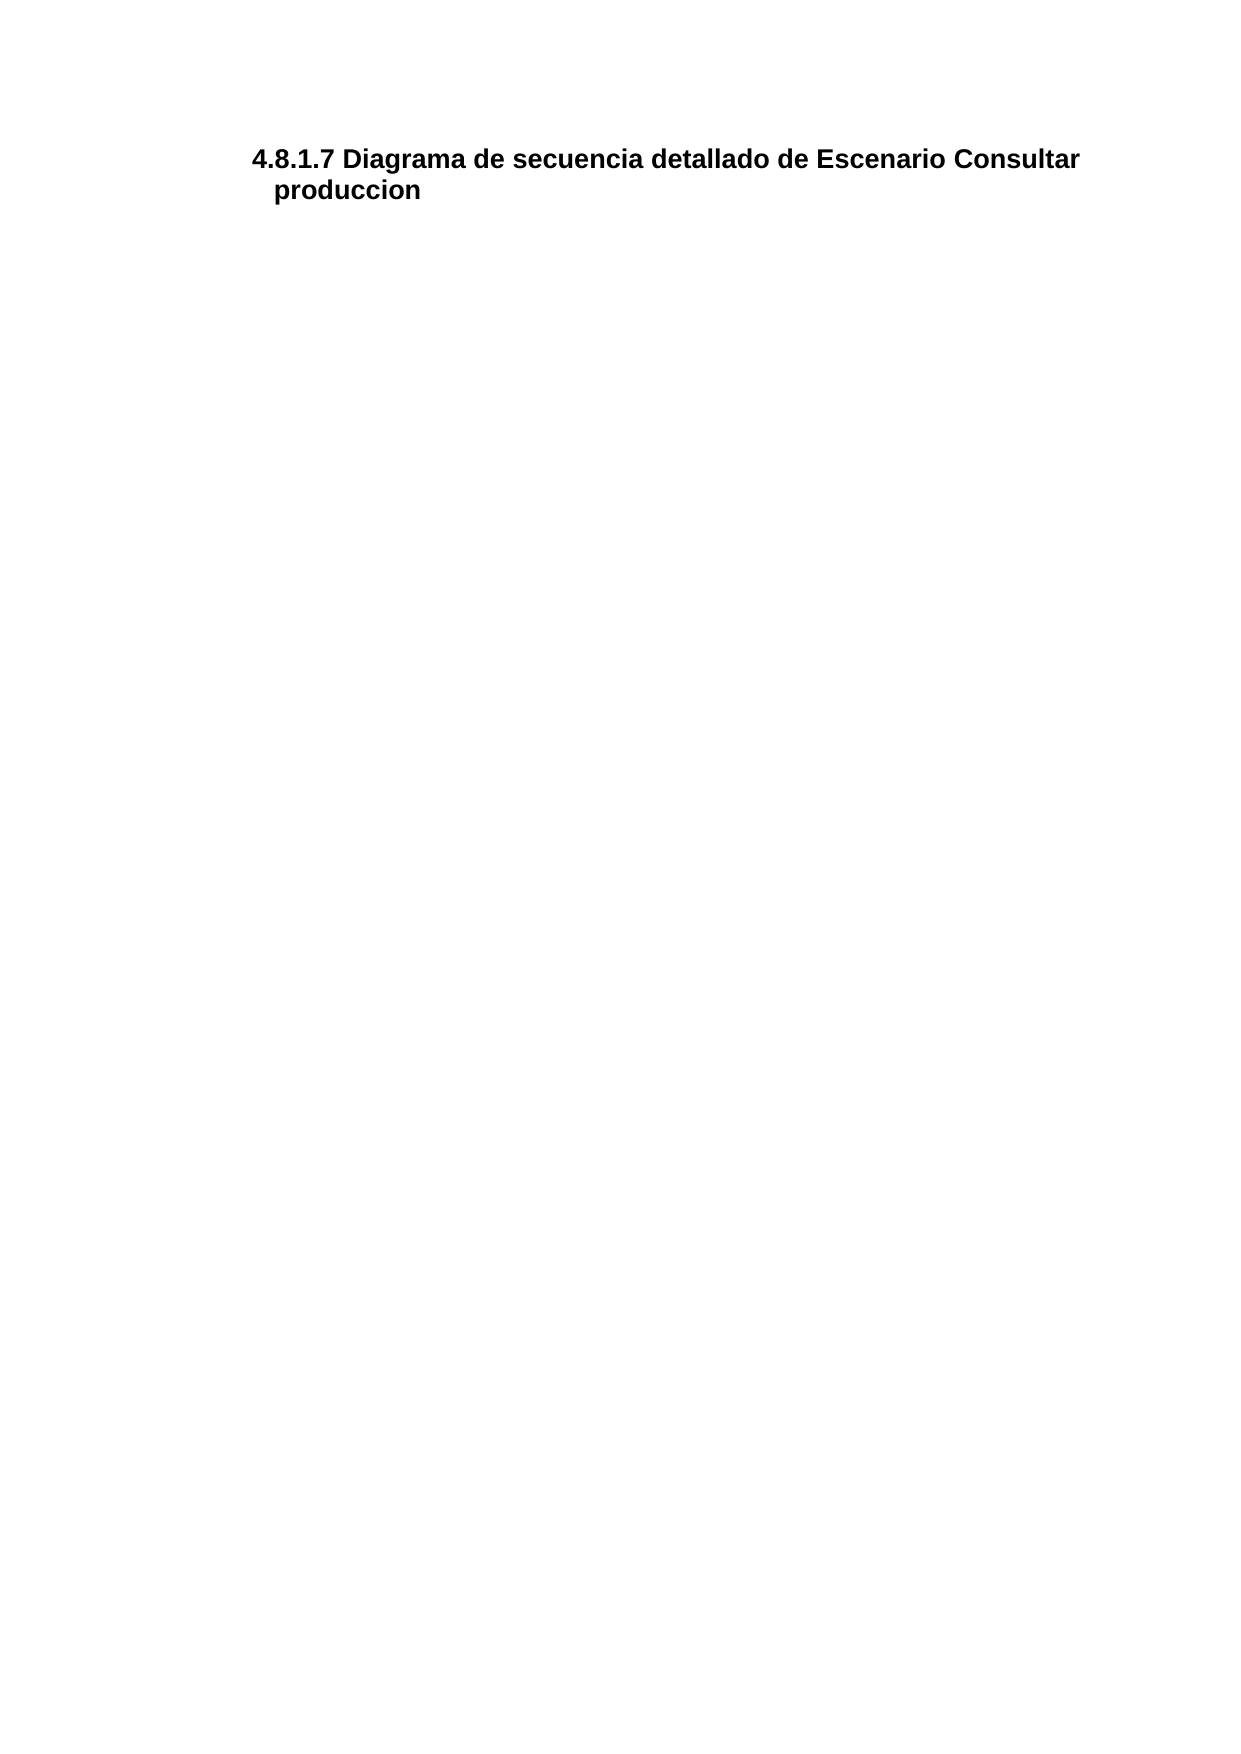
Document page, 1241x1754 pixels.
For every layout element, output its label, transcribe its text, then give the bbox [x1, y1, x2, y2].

list Diagrama de secuencia detallado de Escenario Consultar produccion [244, 143, 1122, 206]
